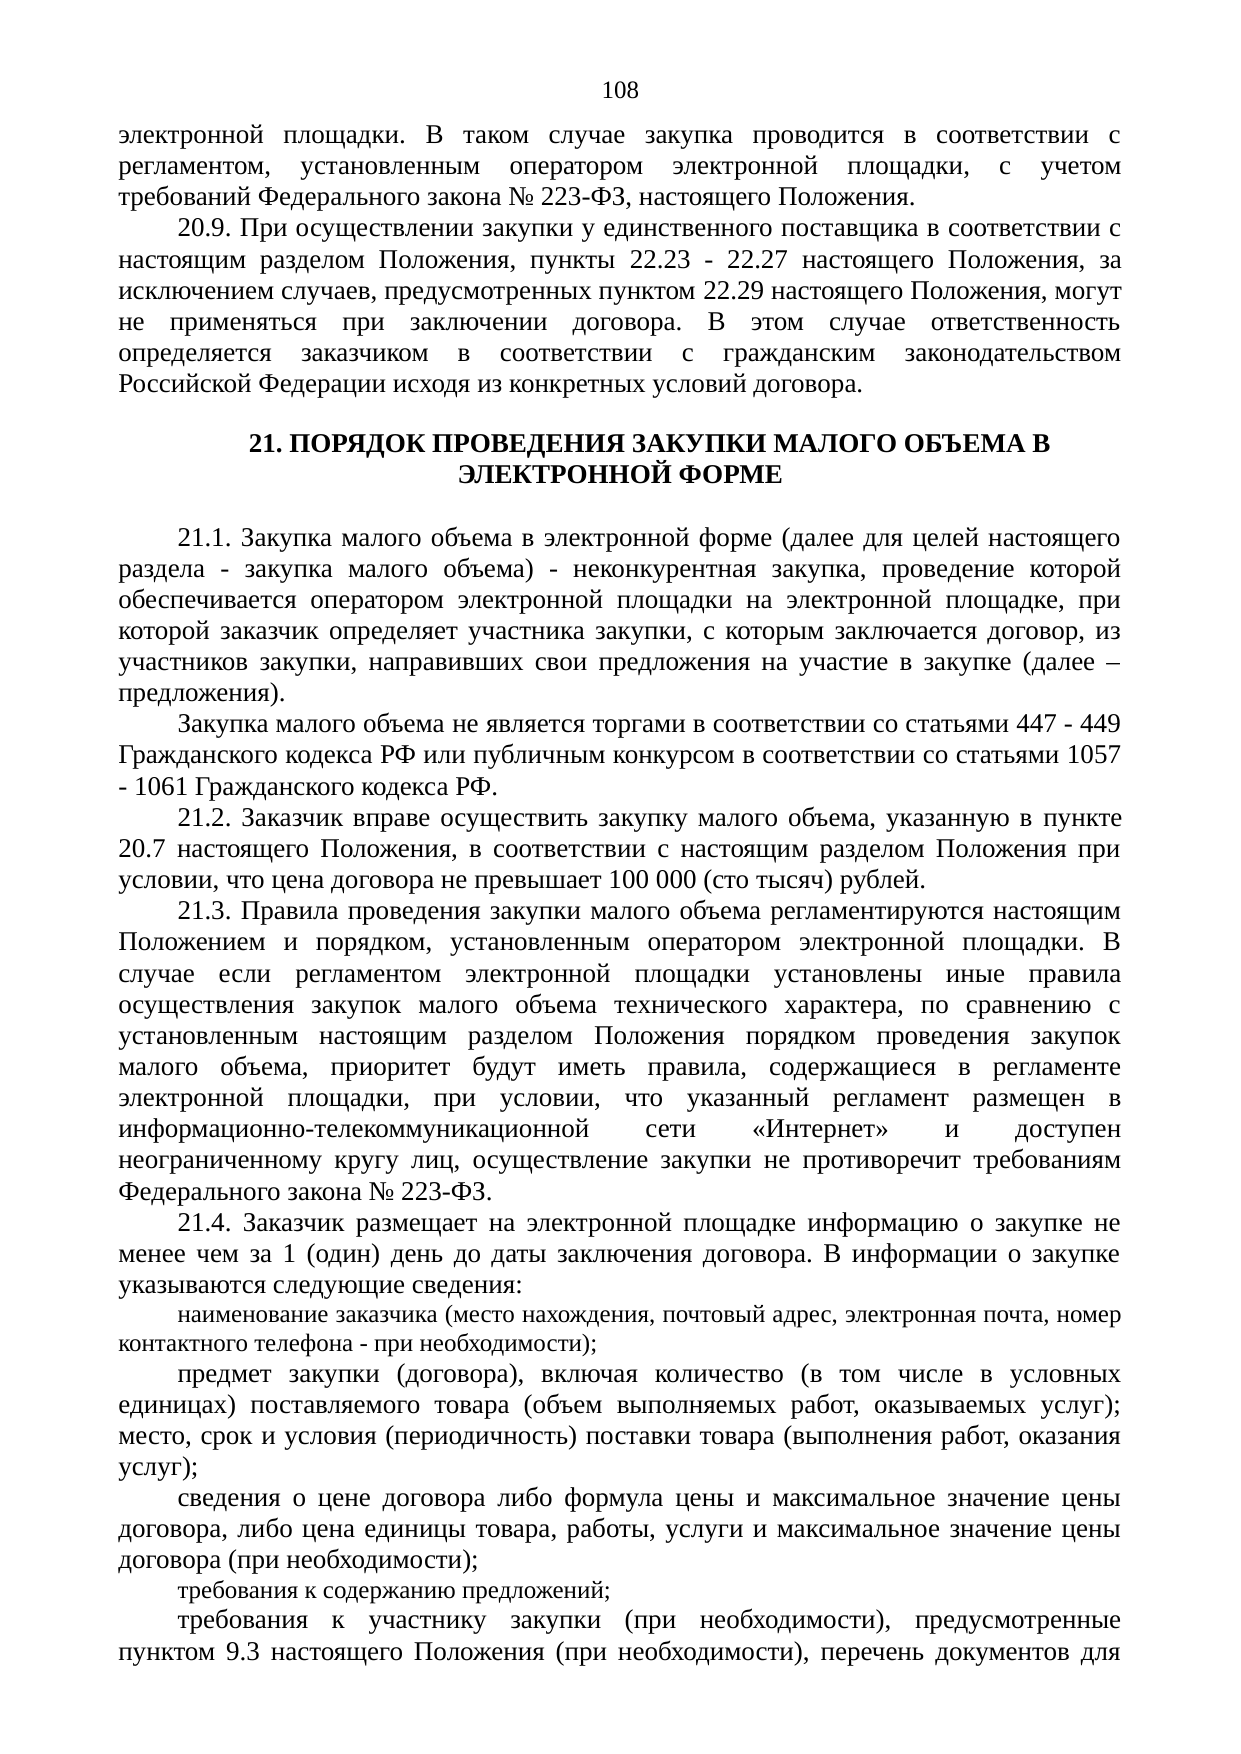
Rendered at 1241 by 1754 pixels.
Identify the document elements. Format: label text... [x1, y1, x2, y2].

text 21. ПОРЯДОК ПРОВЕДЕНИЯ ЗАКУПКИ МАЛОГО ОБЪЕМА В ЭЛЕКТРОННОЙ ФОРМЕ [118, 427, 1122, 489]
text 20.9. При осуществлении закупки у единственного поставщика в соответствии с настоящим разделом Положения, пункты 22.23 - 22.27 настоящего Положения, за исключением случаев, предусмотренных пунктом 22.29 настоящего Положения, могут не применяться при заключении договора. В этом случае ответственность определяется заказчиком в соответствии с гражданским законодательством Российской Федерации исходя из конкретных условий договора. [118, 212, 1122, 398]
list сведения о цене договора либо формула цены и максимальное значение цены договора, либо цена единицы товара, работы, услуги и максимальное значение цены договора (при необходимости); [118, 1481, 1122, 1575]
text 21.4. Заказчик размещает на электронной площадке информацию о закупке не менее чем за 1 (один) день до даты заключения договора. В информации о закупке указываются следующие сведения: [118, 1206, 1122, 1299]
text 21.3. Правила проведения закупки малого объема регламентируются настоящим Положением и порядком, установленным оператором электронной площадки. В случае если регламентом электронной площадки установлены иные правила осуществления закупок малого объема технического характера, по сравнению с установленным настоящим разделом Положения порядком проведения закупок малого объема, приоритет будут иметь правила, содержащиеся в регламенте электронной площадки, при условии, что указанный регламент размещен в информационно-телекоммуникационной сети «Интернет» и доступен неограниченному кругу лиц, осуществление закупки не противоречит требованиям Федерального закона № 223-ФЗ. [118, 894, 1122, 1206]
text Закупка малого объема не является торгами в соответствии со статьями 447 - 449 Гражданского кодекса РФ или публичным конкурсом в соответствии со статьями 1057 - 1061 Гражданского кодекса РФ. [118, 707, 1122, 801]
list предмет закупки (договора), включая количество (в том числе в условных единицах) поставляемого товара (объем выполняемых работ, оказываемых услуг); место, срок и условия (периодичность) поставки товара (выполнения работ, оказания услуг); [118, 1357, 1122, 1481]
list требования к участнику закупки (при необходимости), предусмотренные пунктом 9.3 настоящего Положения (при необходимости), перечень документов для [118, 1603, 1122, 1666]
text электронной площадки. В таком случае закупка проводится в соответствии с регламентом, установленным оператором электронной площадки, с учетом требований Федерального закона № 223-ФЗ, настоящего Положения. [118, 118, 1122, 212]
list требования к содержанию предложений; [118, 1575, 1122, 1603]
text 21.2. Заказчик вправе осуществить закупку малого объема, указанную в пункте 20.7 настоящего Положения, в соответствии с настоящим разделом Положения при условии, что цена договора не превышает 100 000 (сто тысяч) рублей. [118, 801, 1122, 894]
list наименование заказчика (место нахождения, почтовый адрес, электронная почта, номер контактного телефона - при необходимости); [118, 1299, 1122, 1357]
text 21.1. Закупка малого объема в электронной форме (далее для целей настоящего раздела - закупка малого объема) - неконкурентная закупка, проведение которой обеспечивается оператором электронной площадки на электронной площадке, при которой заказчик определяет участника закупки, с которым заключается договор, из участников закупки, направивших свои предложения на участие в закупке (далее – предложения). [118, 521, 1122, 707]
